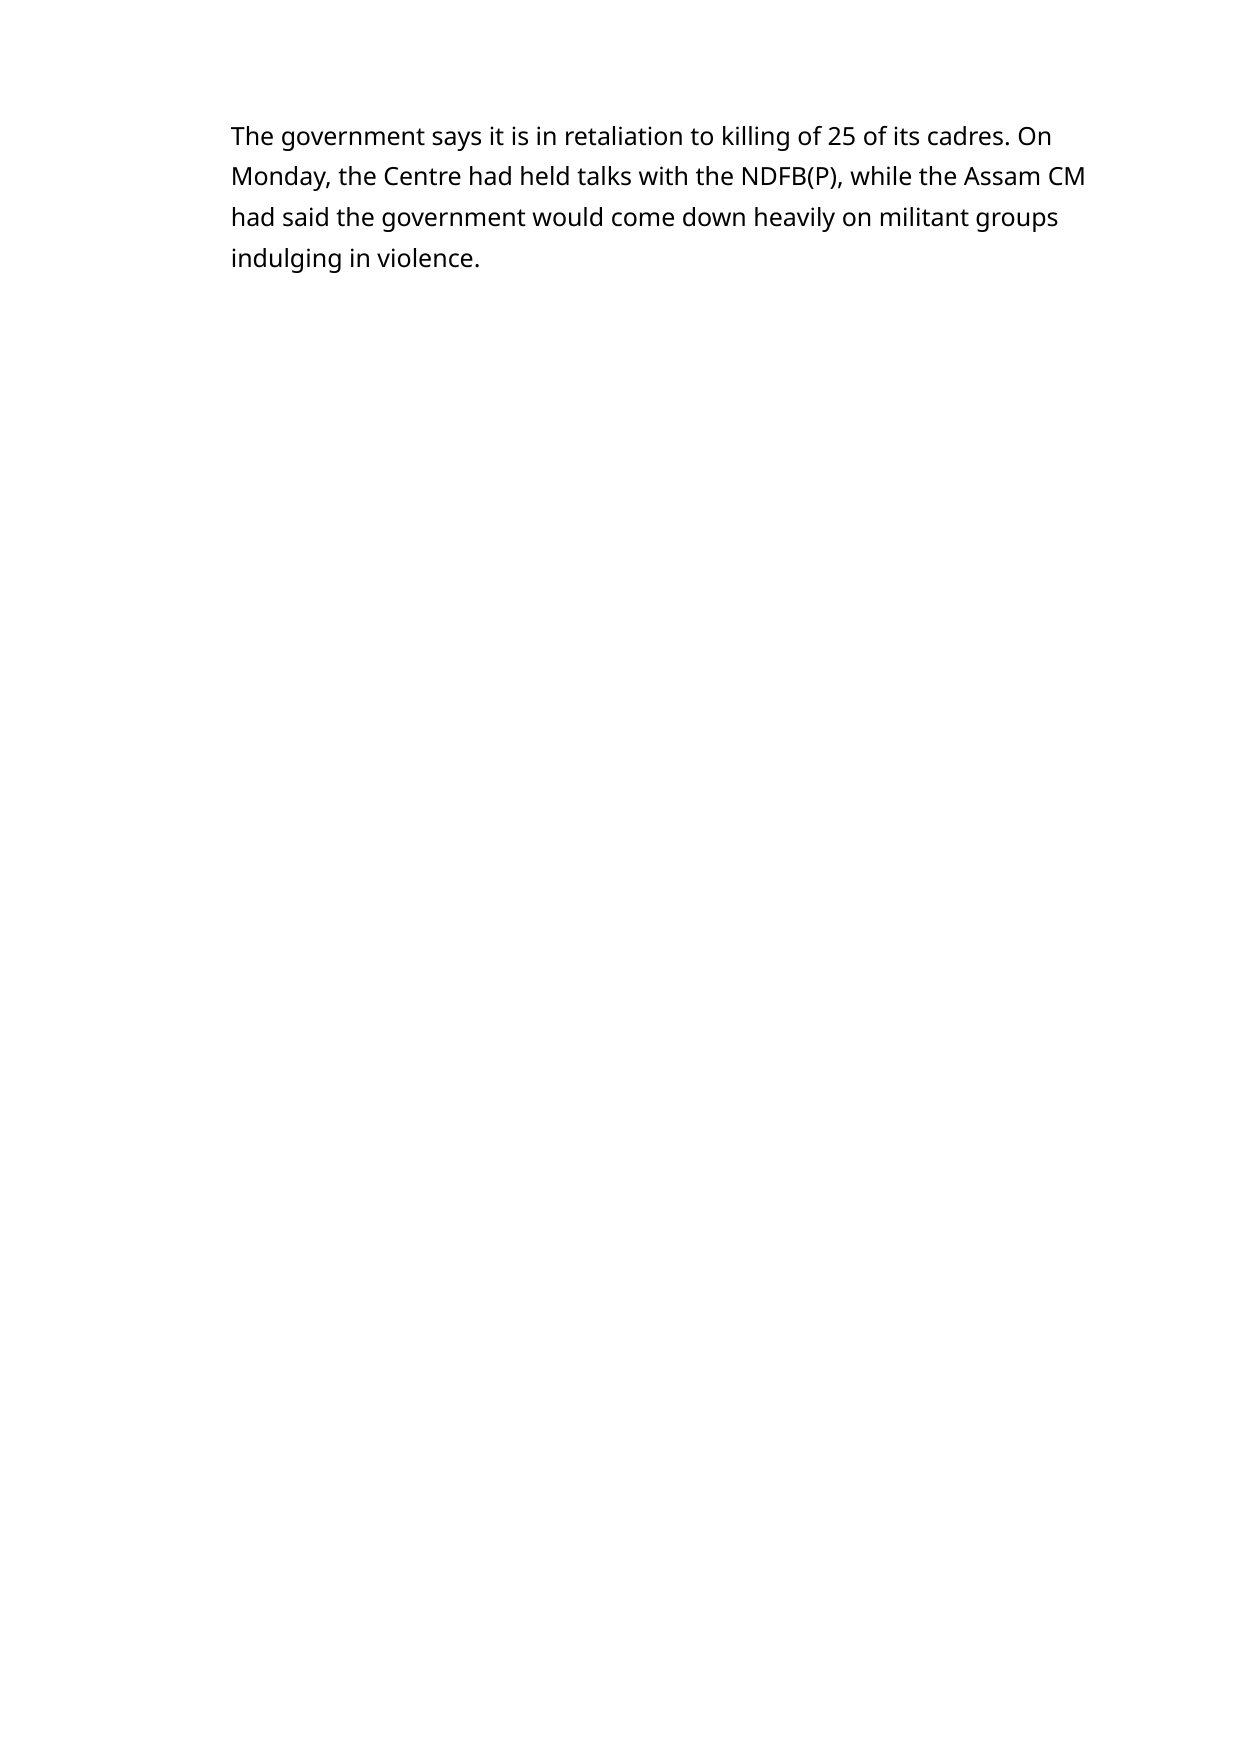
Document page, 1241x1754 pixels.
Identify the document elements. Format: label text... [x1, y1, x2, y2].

list The government says it is in retaliation to killing of 25 of its cadres. On Monday, the Centre had held talks with the NDFB(P), while the Assam CM had said the government would come down heavily on militant groups indulging in violence. [193, 118, 1122, 275]
